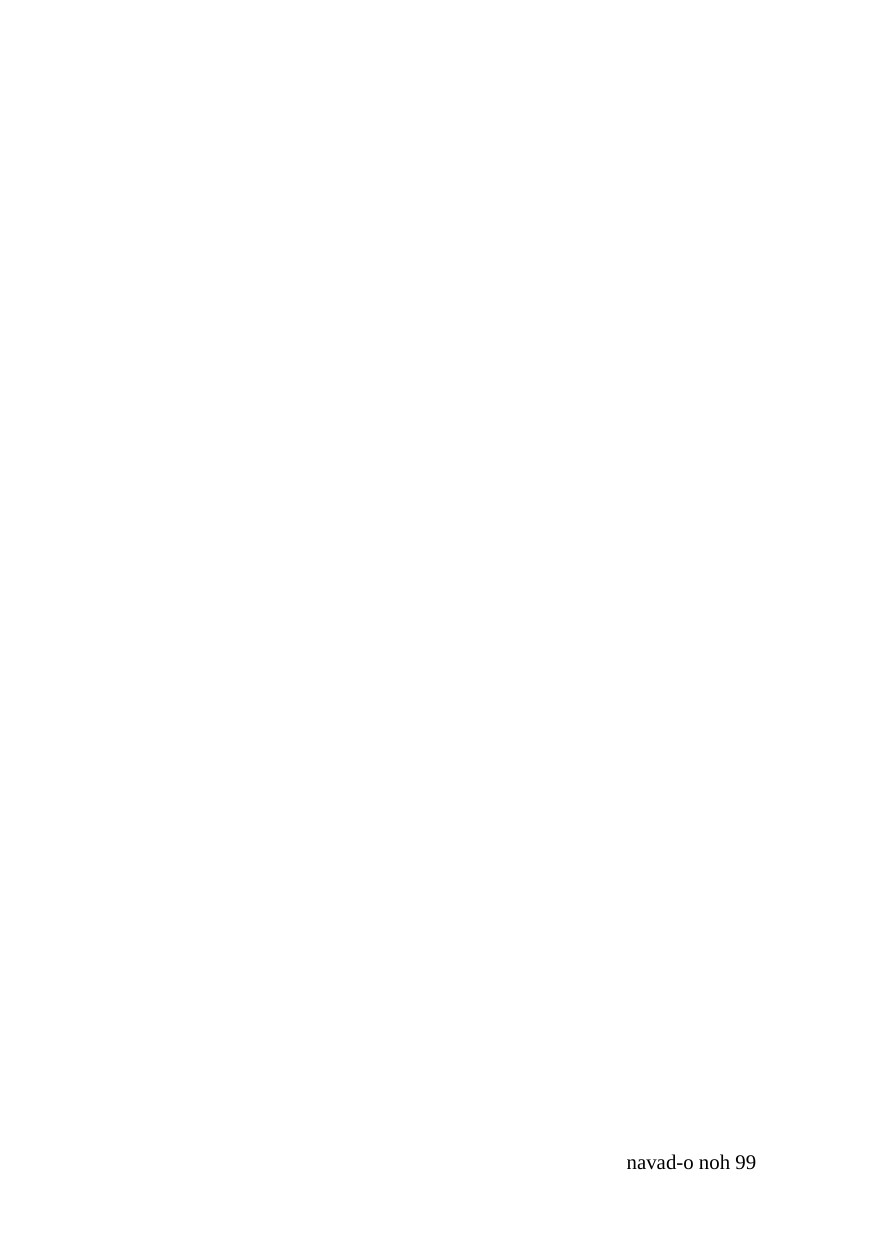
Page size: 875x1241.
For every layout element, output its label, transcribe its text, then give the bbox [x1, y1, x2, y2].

text navad-o noh 99 [118, 1150, 756, 1174]
